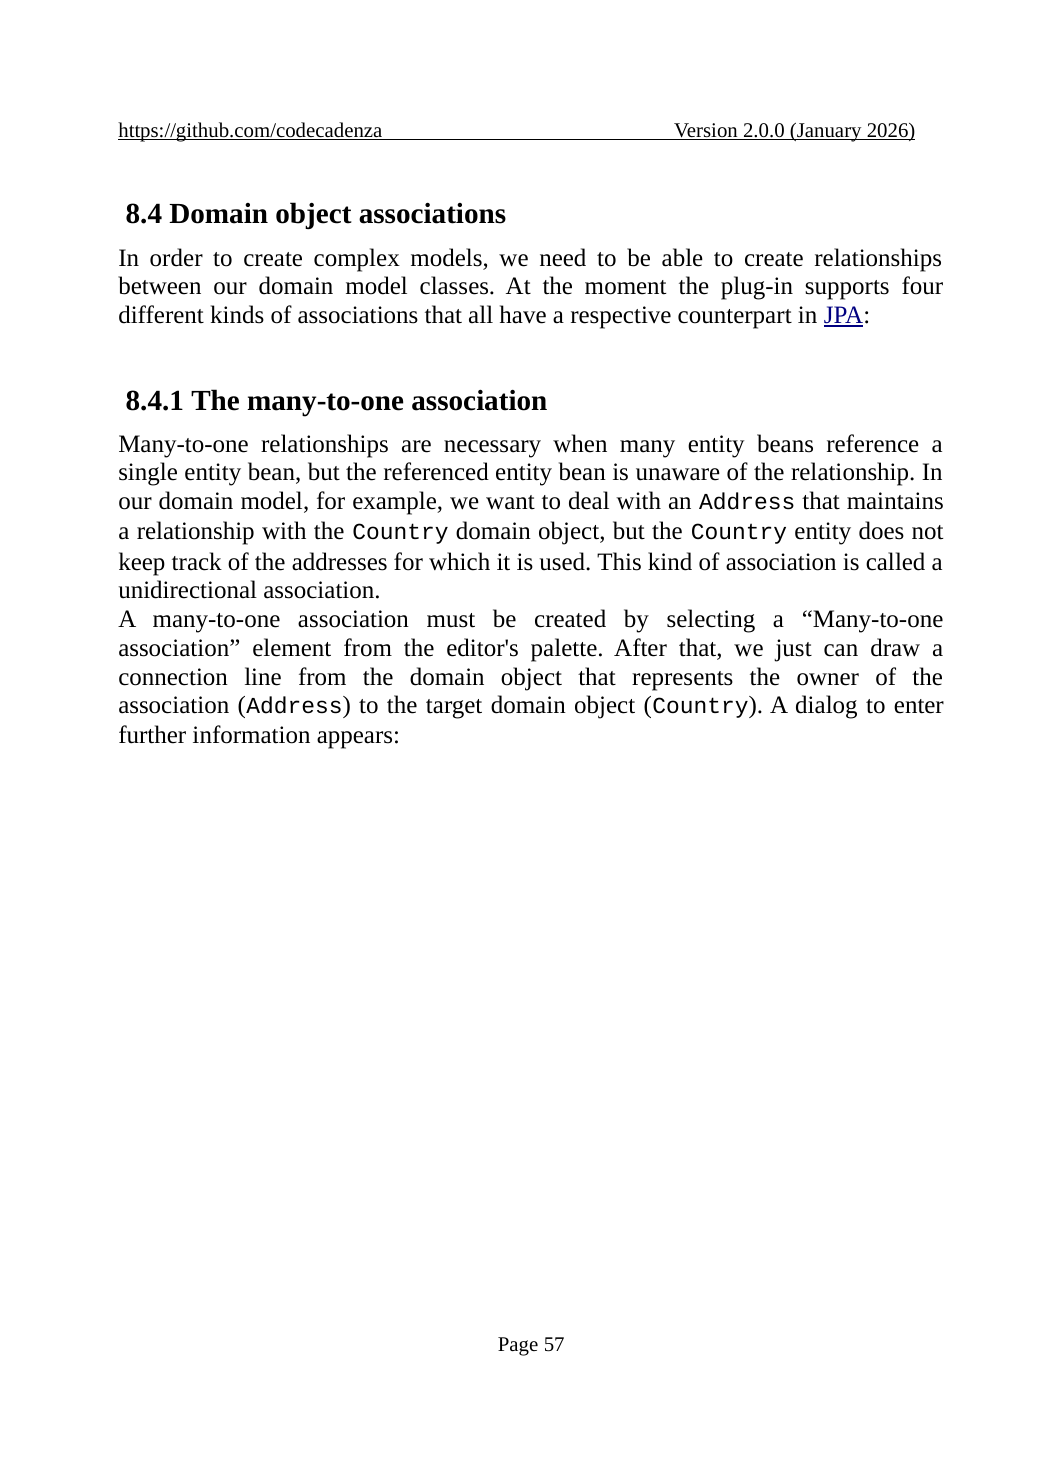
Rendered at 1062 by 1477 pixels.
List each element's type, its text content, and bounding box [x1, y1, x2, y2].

text In order to create complex models, we need to be able to create relationships between our domain model classes. At the moment the plug-in supports four different kinds of associations that all have a respective counterpart in JPA: [118, 243, 944, 329]
text Many-to-one relationships are necessary when many entity beans reference a single entity bean, but the referenced entity bean is unaware of the relationship. In our domain model, for example, we want to deal with an Address that maintains a relationship with the Country domain object, but the Country entity does not keep track of the addresses for which it is used. This kind of association is called a unidirectional association. [118, 429, 944, 604]
subtitle Domain object associations [118, 197, 944, 230]
subtitle The many-to-one association [118, 383, 944, 416]
text A many-to-one association must be created by selecting a “Many-to-one association” element from the editor's palette. After that, we just can draw a connection line from the domain object that represents the owner of the association (Address) to the target domain object (Country). A dialog to enter further information appears: [118, 604, 944, 749]
